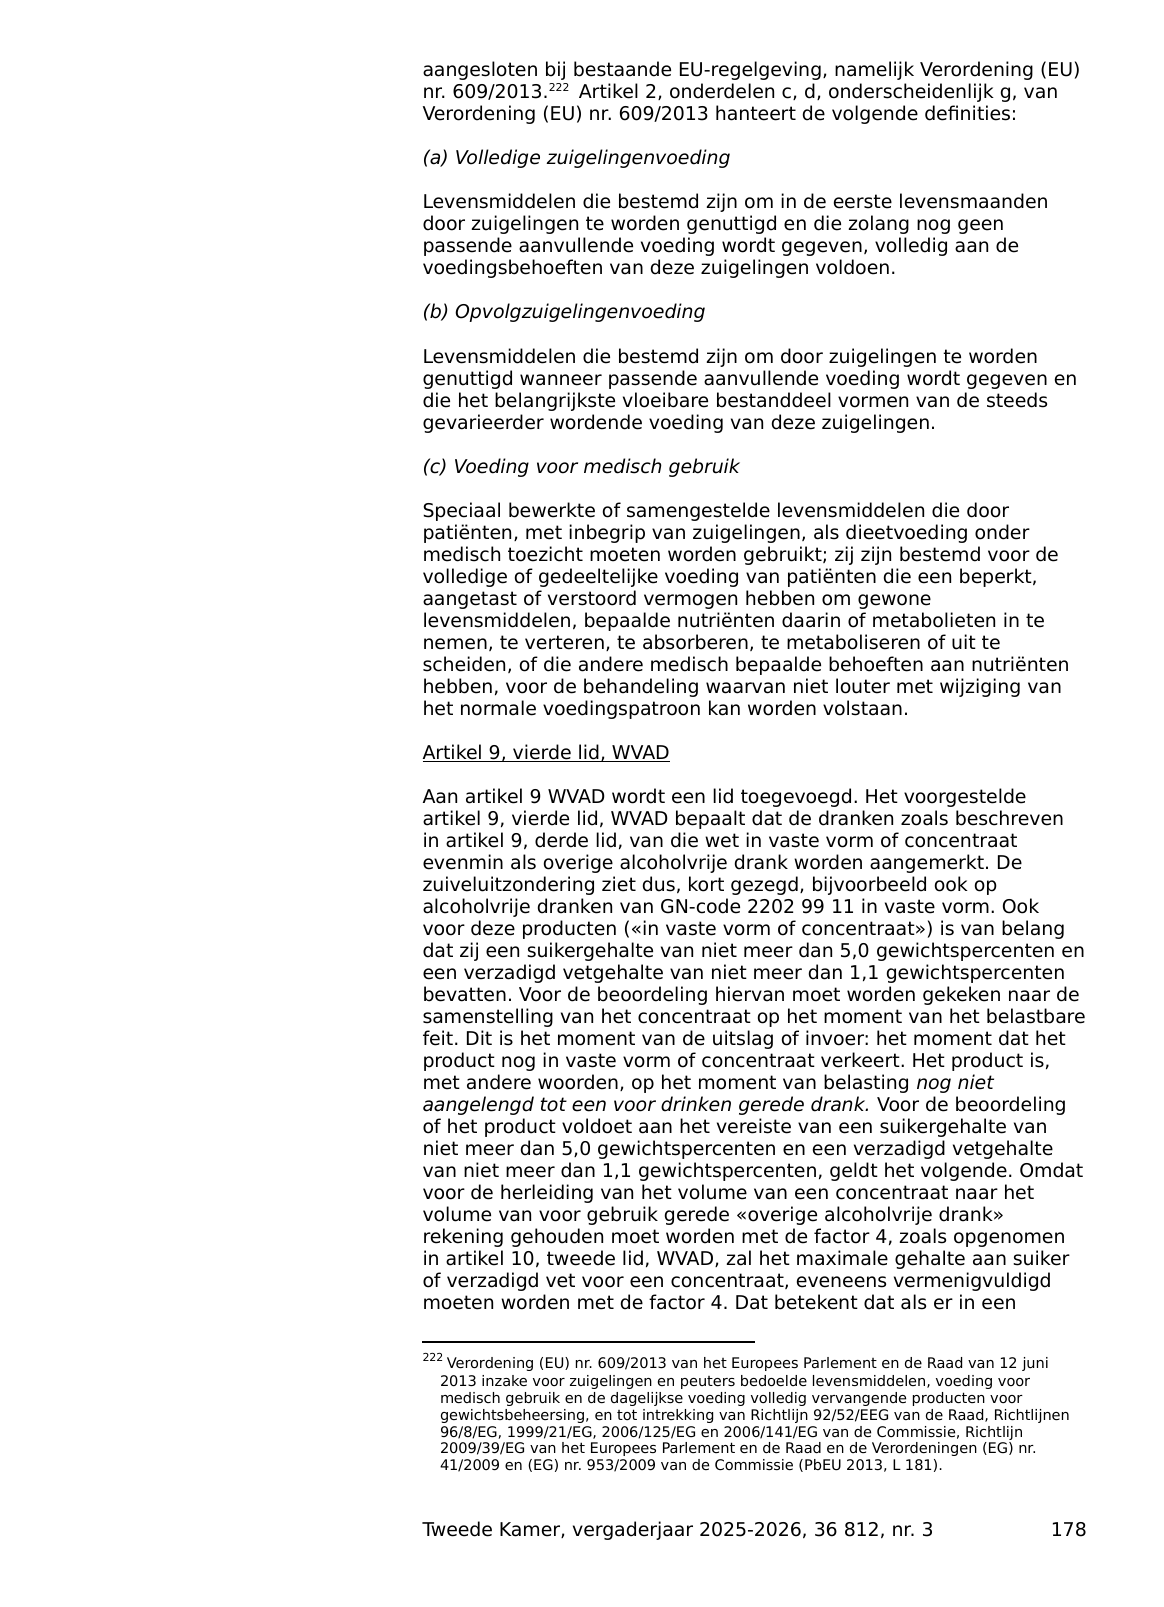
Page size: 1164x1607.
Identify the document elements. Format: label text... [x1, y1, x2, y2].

text Speciaal bewerkte of samengestelde levensmiddelen die door patiënten, met inbegrip van zuigelingen, als dieetvoeding onder medisch toezicht moeten worden gebruikt; zij zijn bestemd voor de volledige of gedeeltelijke voeding van patiënten die een beperkt, aangetast of verstoord vermogen hebben om gewone levensmiddelen, bepaalde nutriënten daarin of metabolieten in te nemen, te verteren, te absorberen, te metaboliseren of uit te scheiden, of die andere medisch bepaalde behoeften aan nutriënten hebben, voor de behandeling waarvan niet louter met wijziging van het normale voedingspatroon kan worden volstaan. [422, 500, 1087, 720]
subtitle Artikel 9, vierde lid, WVAD [422, 742, 1087, 764]
text Verordening (EU) nr. 609/2013 van het Europees Parlement en de Raad van 12 juni 2013 inzake voor zuigelingen en peuters bedoelde levensmiddelen, voeding voor medisch gebruik en de dagelijkse voeding volledig vervangende producten voor gewichtsbeheersing, en tot intrekking van Richtlijn 92/52/EEG van de Raad, Richtlijnen 96/8/EG, 1999/21/EG, 2006/125/EG en 2006/141/EG van de Commissie, Richtlijn 2009/39/EG van het Europees Parlement en de Raad en de Verordeningen (EG) nr. 41/2009 en (EG) nr. 953/2009 van de Commissie (PbEU 2013, L 181). [422, 1351, 1087, 1474]
subtitle (b) Opvolgzuigelingenvoeding [422, 301, 1087, 323]
text Levensmiddelen die bestemd zijn om door zuigelingen te worden genuttigd wanneer passende aanvullende voeding wordt gegeven en die het belangrijkste vloeibare bestanddeel vormen van de steeds gevarieerder wordende voeding van deze zuigelingen. [422, 346, 1087, 433]
subtitle (c) Voeding voor medisch gebruik [422, 456, 1087, 478]
text Aan artikel 9 WVAD wordt een lid toegevoegd. Het voorgestelde artikel 9, vierde lid, WVAD bepaalt dat de dranken zoals beschreven in artikel 9, derde lid, van die wet in vaste vorm of concentraat evenmin als overige alcoholvrije drank worden aangemerkt. De zuiveluitzondering ziet dus, kort gezegd, bijvoorbeeld ook op alcoholvrije dranken van GN-code 2202 99 11 in vaste vorm. Ook voor deze producten («in vaste vorm of concentraat») is van belang dat zij een suikergehalte van niet meer dan 5,0 gewichtspercenten en een verzadigd vetgehalte van niet meer dan 1,1 gewichtspercenten bevatten. Voor de beoordeling hiervan moet worden gekeken naar de samenstelling van het concentraat op het moment van het belastbare feit. Dit is het moment van de uitslag of invoer: het moment dat het product nog in vaste vorm of concentraat verkeert. Het product is, met andere woorden, op het moment van belasting nog niet aangelengd tot een voor drinken gerede drank. Voor de beoordeling of het product voldoet aan het vereiste van een suikergehalte van niet meer dan 5,0 gewichtspercenten en een verzadigd vetgehalte van niet meer dan 1,1 gewichtspercenten, geldt het volgende. Omdat voor de herleiding van het volume van een concentraat naar het volume van voor gebruik gerede «overige alcoholvrije drank» rekening gehouden moet worden met de factor 4, zoals opgenomen in artikel 10, tweede lid, WVAD, zal het maximale gehalte aan suiker of verzadigd vet voor een concentraat, eveneens vermenigvuldigd moeten worden met de factor 4. Dat betekent dat als er in een [422, 786, 1087, 1313]
subtitle (a) Volledige zuigelingenvoeding [422, 147, 1087, 169]
text aangesloten bij bestaande EU-regelgeving, namelijk Verordening (EU) nr. 609/2013. Artikel 2, onderdelen c, d, onderscheidenlijk g, van Verordening (EU) nr. 609/2013 hanteert de volgende definities: [422, 59, 1087, 125]
text Levensmiddelen die bestemd zijn om in de eerste levensmaanden door zuigelingen te worden genuttigd en die zolang nog geen passende aanvullende voeding wordt gegeven, volledig aan de voedingsbehoeften van deze zuigelingen voldoen. [422, 191, 1087, 279]
